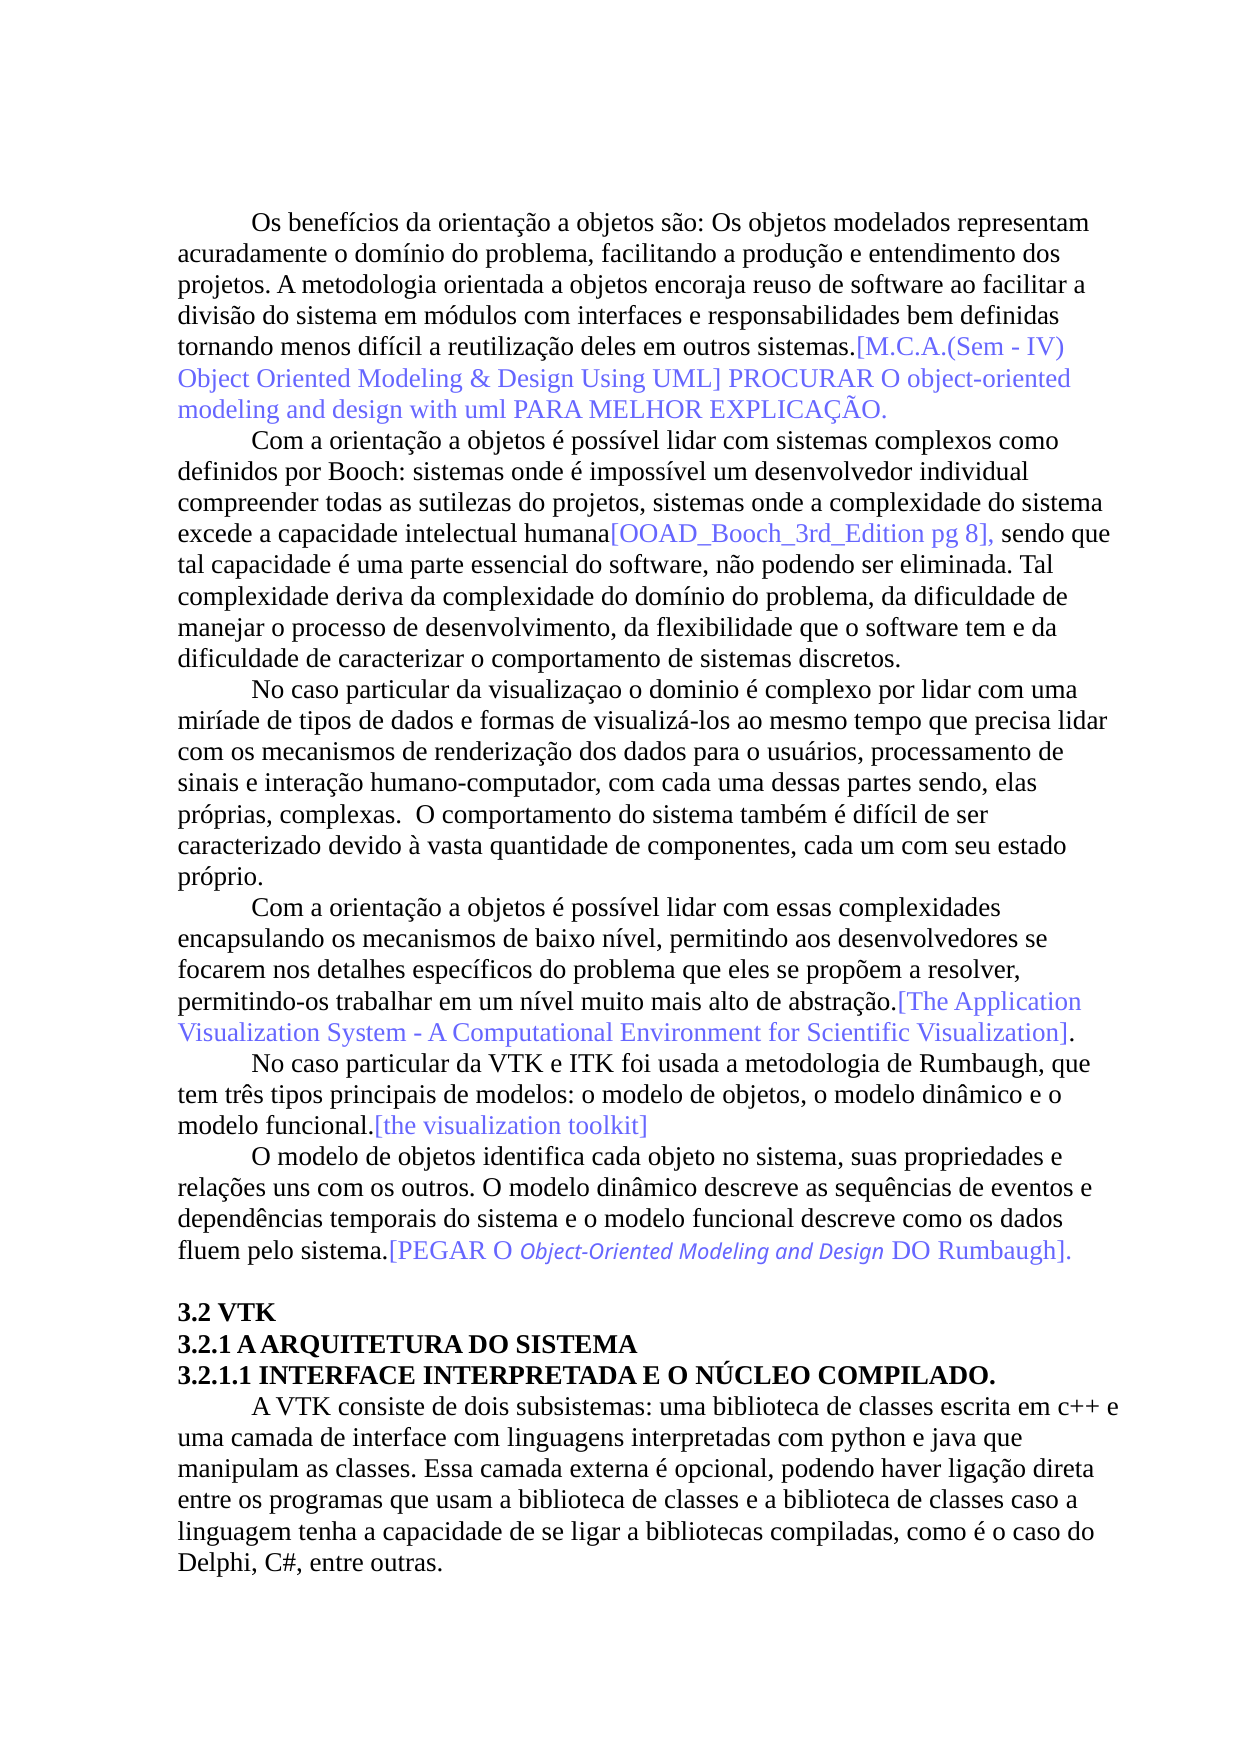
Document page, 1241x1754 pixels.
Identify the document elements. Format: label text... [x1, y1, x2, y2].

subtitle 3.2.1.1 INTERFACE INTERPRETADA E O NÚCLEO COMPILADO. [177, 1359, 1122, 1390]
subtitle 3.2.1 A ARQUITETURA DO SISTEMA [177, 1328, 1122, 1359]
text Com a orientação a objetos é possível lidar com essas complexidades encapsulando os mecanismos de baixo nível, permitindo aos desenvolvedores se focarem nos detalhes específicos do problema que eles se propõem a resolver, permitindo-os trabalhar em um nível muito mais alto de abstração.[The Application Visualization System - A Computational Environment for Scientific Visualization]. [177, 891, 1122, 1047]
text No caso particular da VTK e ITK foi usada a metodologia de Rumbaugh, que tem três tipos principais de modelos: o modelo de objetos, o modelo dinâmico e o modelo funcional.[the visualization toolkit] [177, 1047, 1122, 1140]
text A VTK consiste de dois subsistemas: uma biblioteca de classes escrita em c++ e uma camada de interface com linguagens interpretadas com python e java que manipulam as classes. Essa camada externa é opcional, podendo haver ligação direta entre os programas que usam a biblioteca de classes e a biblioteca de classes caso a linguagem tenha a capacidade de se ligar a bibliotecas compiladas, como é o caso do Delphi, C#, entre outras. [177, 1390, 1122, 1577]
text O modelo de objetos identifica cada objeto no sistema, suas propriedades e relações uns com os outros. O modelo dinâmico descreve as sequências de eventos e dependências temporais do sistema e o modelo funcional descreve como os dados fluem pelo sistema.[PEGAR O Object-Oriented Modeling and Design DO Rumbaugh]. [177, 1140, 1122, 1265]
text No caso particular da visualizaçao o dominio é complexo por lidar com uma miríade de tipos de dados e formas de visualizá-los ao mesmo tempo que precisa lidar com os mecanismos de renderização dos dados para o usuários, processamento de sinais e interação humano-computador, com cada uma dessas partes sendo, elas próprias, complexas. O comportamento do sistema também é difícil de ser caracterizado devido à vasta quantidade de componentes, cada um com seu estado próprio. [177, 673, 1122, 891]
text Com a orientação a objetos é possível lidar com sistemas complexos como definidos por Booch: sistemas onde é impossível um desenvolvedor individual compreender todas as sutilezas do projetos, sistemas onde a complexidade do sistema excede a capacidade intelectual humana[OOAD_Booch_3rd_Edition pg 8], sendo que tal capacidade é uma parte essencial do software, não podendo ser eliminada. Tal complexidade deriva da complexidade do domínio do problema, da dificuldade de manejar o processo de desenvolvimento, da flexibilidade que o software tem e da dificuldade de caracterizar o comportamento de sistemas discretos. [177, 424, 1122, 673]
text Os benefícios da orientação a objetos são: Os objetos modelados representam acuradamente o domínio do problema, facilitando a produção e entendimento dos projetos. A metodologia orientada a objetos encoraja reuso de software ao facilitar a divisão do sistema em módulos com interfaces e responsabilidades bem definidas tornando menos difícil a reutilização deles em outros sistemas.[M.C.A.(Sem - IV) Object Oriented Modeling & Design Using UML] PROCURAR O object-oriented modeling and design with uml PARA MELHOR EXPLICAÇÃO. [177, 206, 1122, 424]
subtitle 3.2 VTK [177, 1297, 1122, 1328]
